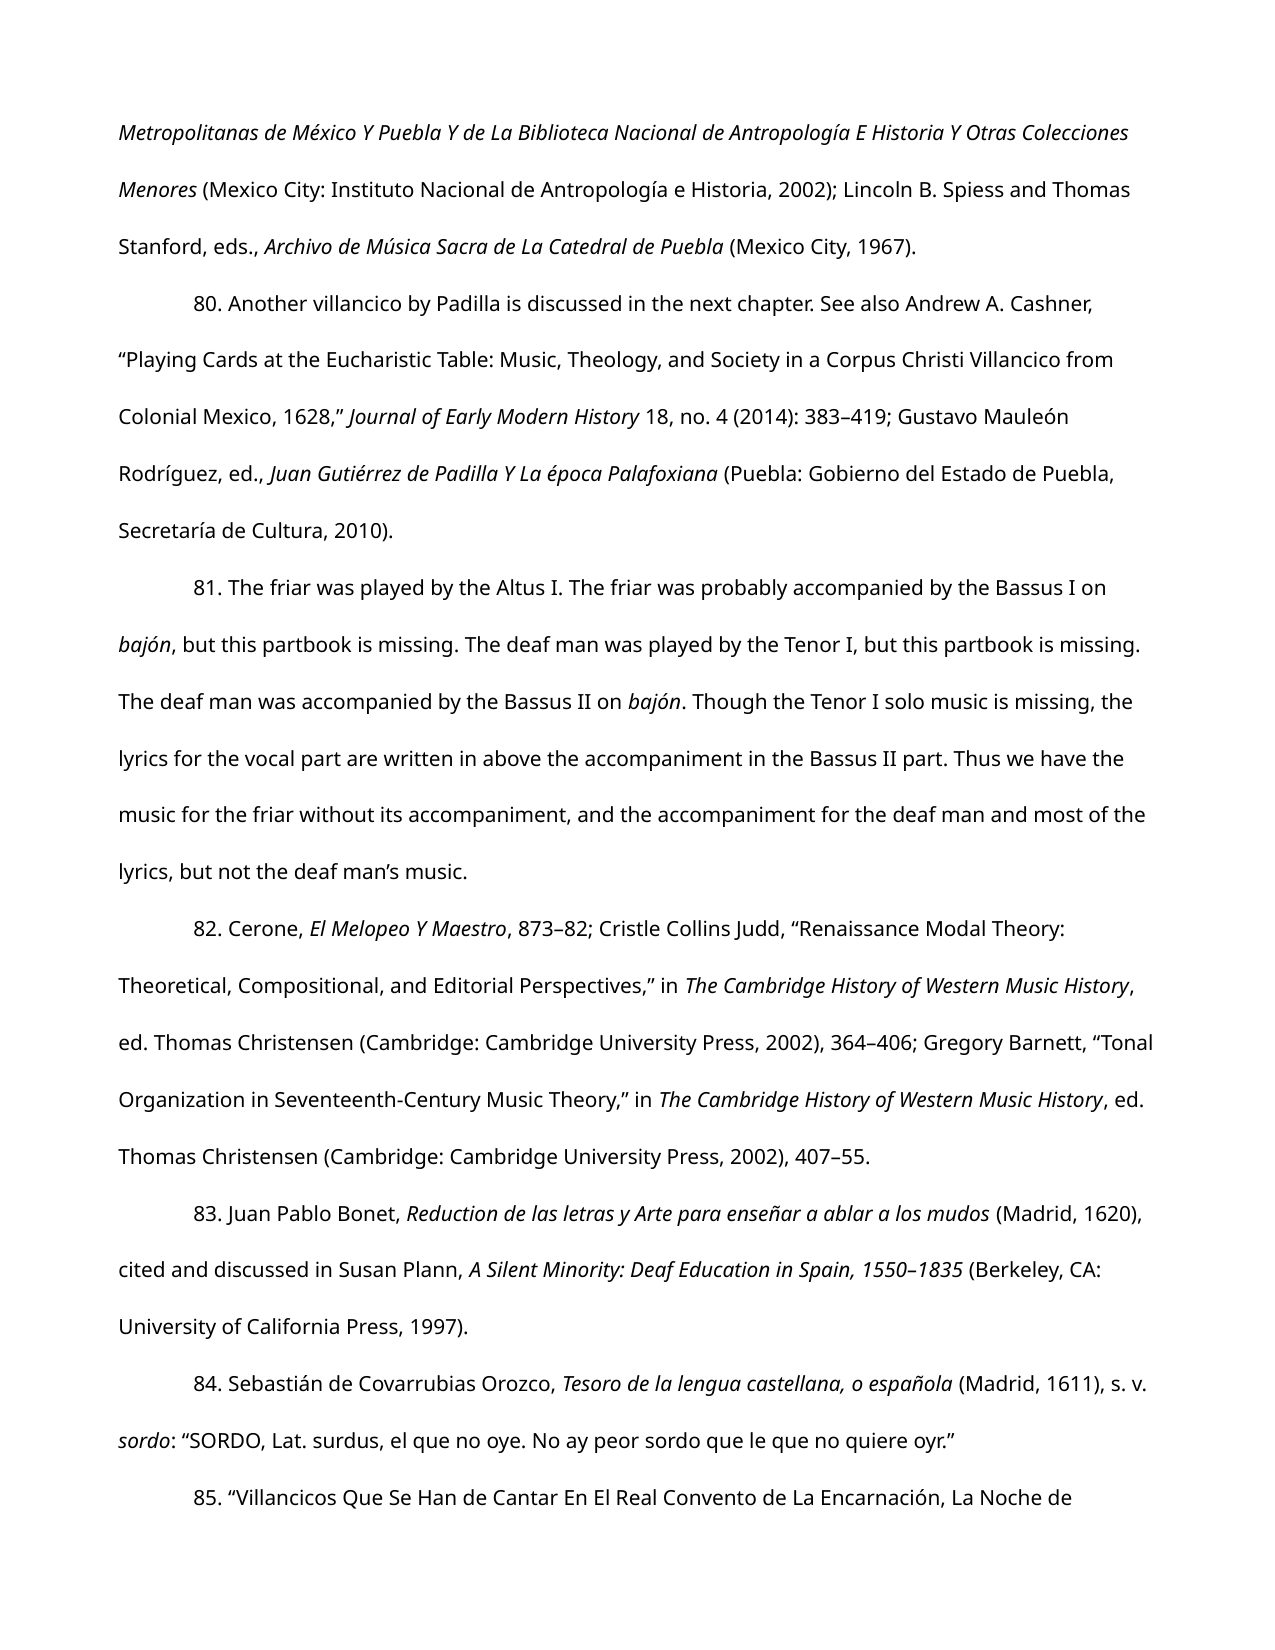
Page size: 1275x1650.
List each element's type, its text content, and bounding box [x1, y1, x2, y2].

text Sebastián de Covarrubias Orozco, Tesoro de la lengua castellana, o española (Madrid, 1611), s. v. sordo: “SORDO, Lat. surdus, el que no oye. No ay peor sordo que le que no quiere oyr.” [118, 1369, 1157, 1455]
text Metropolitanas de México Y Puebla Y de La Biblioteca Nacional de Antropología E Historia Y Otras Colecciones Menores (Mexico City: Instituto Nacional de Antropología e Historia, 2002); Lincoln B. Spiess and Thomas Stanford, eds., Archivo de Música Sacra de La Catedral de Puebla (Mexico City, 1967). [118, 118, 1157, 260]
text Another villancico by Padilla is discussed in the next chapter. See also Andrew A. Cashner, “Playing Cards at the Eucharistic Table: Music, Theology, and Society in a Corpus Christi Villancico from Colonial Mexico, 1628,” Journal of Early Modern History 18, no. 4 (2014): 383–419; Gustavo Mauleón Rodríguez, ed., Juan Gutiérrez de Padilla Y La época Palafoxiana (Puebla: Gobierno del Estado de Puebla, Secretaría de Cultura, 2010). [118, 289, 1157, 545]
text Juan Pablo Bonet, Reduction de las letras y Arte para enseñar a ablar a los mudos (Madrid, 1620), cited and discussed in Susan Plann, A Silent Minority: Deaf Education in Spain, 1550–1835 (Berkeley, CA: University of California Press, 1997). [118, 1199, 1157, 1341]
text Cerone, El Melopeo Y Maestro, 873–82; Cristle Collins Judd, “Renaissance Modal Theory: Theoretical, Compositional, and Editorial Perspectives,” in The Cambridge History of Western Music History, ed. Thomas Christensen (Cambridge: Cambridge University Press, 2002), 364–406; Gregory Barnett, “Tonal Organization in Seventeenth-Century Music Theory,” in The Cambridge History of Western Music History, ed. Thomas Christensen (Cambridge: Cambridge University Press, 2002), 407–55. [118, 914, 1157, 1170]
text “Villancicos Que Se Han de Cantar En El Real Convento de La Encarnación, La Noche de [118, 1483, 1157, 1512]
text The friar was played by the Altus I. The friar was probably accompanied by the Bassus I on bajón, but this partbook is missing. The deaf man was played by the Tenor I, but this partbook is missing. The deaf man was accompanied by the Bassus II on bajón. Though the Tenor I solo music is missing, the lyrics for the vocal part are written in above the accompaniment in the Bassus II part. Thus we have the music for the friar without its accompaniment, and the accompaniment for the deaf man and most of the lyrics, but not the deaf man’s music. [118, 573, 1157, 886]
